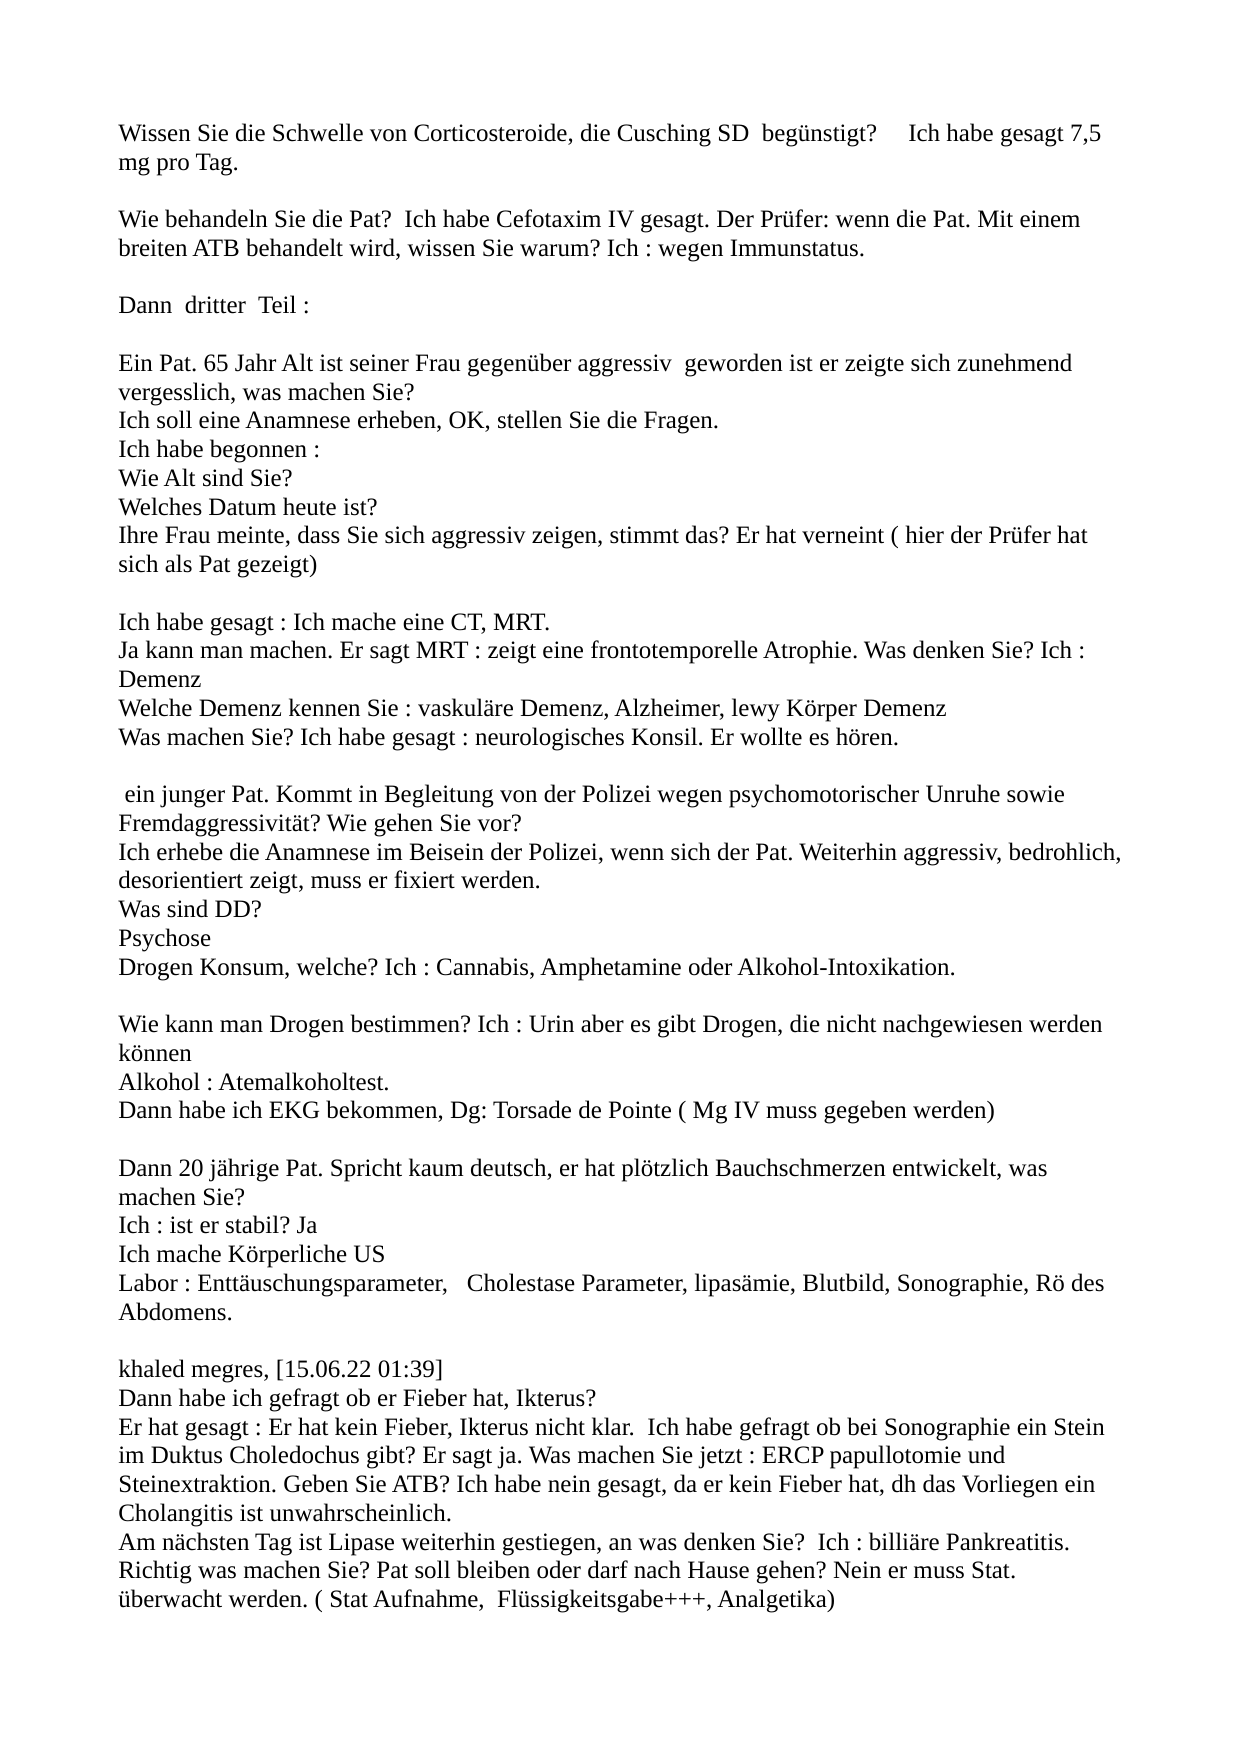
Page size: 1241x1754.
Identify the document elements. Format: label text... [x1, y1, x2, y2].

text Psychose [118, 923, 1122, 952]
text Dann habe ich EKG bekommen, Dg: Torsade de Pointe ( Mg IV muss gegeben werden) [118, 1096, 1122, 1124]
text Ich soll eine Anamnese erheben, OK, stellen Sie die Fragen. [118, 406, 1122, 434]
text Was sind DD? [118, 894, 1122, 923]
text khaled megres, [15.06.22 01:39] [118, 1354, 1122, 1383]
text Ich : ist er stabil? Ja [118, 1211, 1122, 1239]
text ein junger Pat. Kommt in Begleitung von der Polizei wegen psychomotorischer Unruhe sowie Fremdaggressivität? Wie gehen Sie vor? [118, 779, 1122, 837]
text Wissen Sie die Schwelle von Corticosteroide, die Cusching SD begünstigt? Ich habe gesagt 7,5 mg pro Tag. [118, 118, 1122, 176]
text Dann dritter Teil : [118, 291, 1122, 319]
text Wie kann man Drogen bestimmen? Ich : Urin aber es gibt Drogen, die nicht nachgewiesen werden können [118, 1009, 1122, 1067]
text Ich erhebe die Anamnese im Beisein der Polizei, wenn sich der Pat. Weiterhin aggressiv, bedrohlich, desorientiert zeigt, muss er fixiert werden. [118, 837, 1122, 894]
text Dann habe ich gefragt ob er Fieber hat, Ikterus? [118, 1383, 1122, 1412]
text Er hat gesagt : Er hat kein Fieber, Ikterus nicht klar. Ich habe gefragt ob bei Sonographie ein Stein im Duktus Choledochus gibt? Er sagt ja. Was machen Sie jetzt : ERCP papullotomie und Steinextraktion. Geben Sie ATB? Ich habe nein gesagt, da er kein Fieber hat, dh das Vorliegen ein Cholangitis ist unwahrscheinlich. [118, 1412, 1122, 1527]
text Was machen Sie? Ich habe gesagt : neurologisches Konsil. Er wollte es hören. [118, 722, 1122, 751]
text Drogen Konsum, welche? Ich : Cannabis, Amphetamine oder Alkohol-Intoxikation. [118, 952, 1122, 981]
text Dann 20 jährige Pat. Spricht kaum deutsch, er hat plötzlich Bauchschmerzen entwickelt, was machen Sie? [118, 1153, 1122, 1211]
text Ich habe gesagt : Ich mache eine CT, MRT. [118, 607, 1122, 636]
text Alkohol : Atemalkoholtest. [118, 1067, 1122, 1096]
text Ich mache Körperliche US [118, 1239, 1122, 1268]
text Wie Alt sind Sie? [118, 463, 1122, 492]
text Am nächsten Tag ist Lipase weiterhin gestiegen, an was denken Sie? Ich : billiäre Pankreatitis. Richtig was machen Sie? Pat soll bleiben oder darf nach Hause gehen? Nein er muss Stat. überwacht werden. ( Stat Aufnahme, Flüssigkeitsgabe+++, Analgetika) [118, 1527, 1122, 1613]
text Ein Pat. 65 Jahr Alt ist seiner Frau gegenüber aggressiv geworden ist er zeigte sich zunehmend vergesslich, was machen Sie? [118, 348, 1122, 406]
text Ich habe begonnen : [118, 434, 1122, 463]
text Welche Demenz kennen Sie : vaskuläre Demenz, Alzheimer, lewy Körper Demenz [118, 693, 1122, 722]
text Ja kann man machen. Er sagt MRT : zeigt eine frontotemporelle Atrophie. Was denken Sie? Ich : Demenz [118, 636, 1122, 693]
text Labor : Enttäuschungsparameter, Cholestase Parameter, lipasämie, Blutbild, Sonographie, Rö des Abdomens. [118, 1268, 1122, 1326]
text Ihre Frau meinte, dass Sie sich aggressiv zeigen, stimmt das? Er hat verneint ( hier der Prüfer hat sich als Pat gezeigt) [118, 521, 1122, 578]
text Welches Datum heute ist? [118, 492, 1122, 521]
text Wie behandeln Sie die Pat? Ich habe Cefotaxim IV gesagt. Der Prüfer: wenn die Pat. Mit einem breiten ATB behandelt wird, wissen Sie warum? Ich : wegen Immunstatus. [118, 204, 1122, 262]
